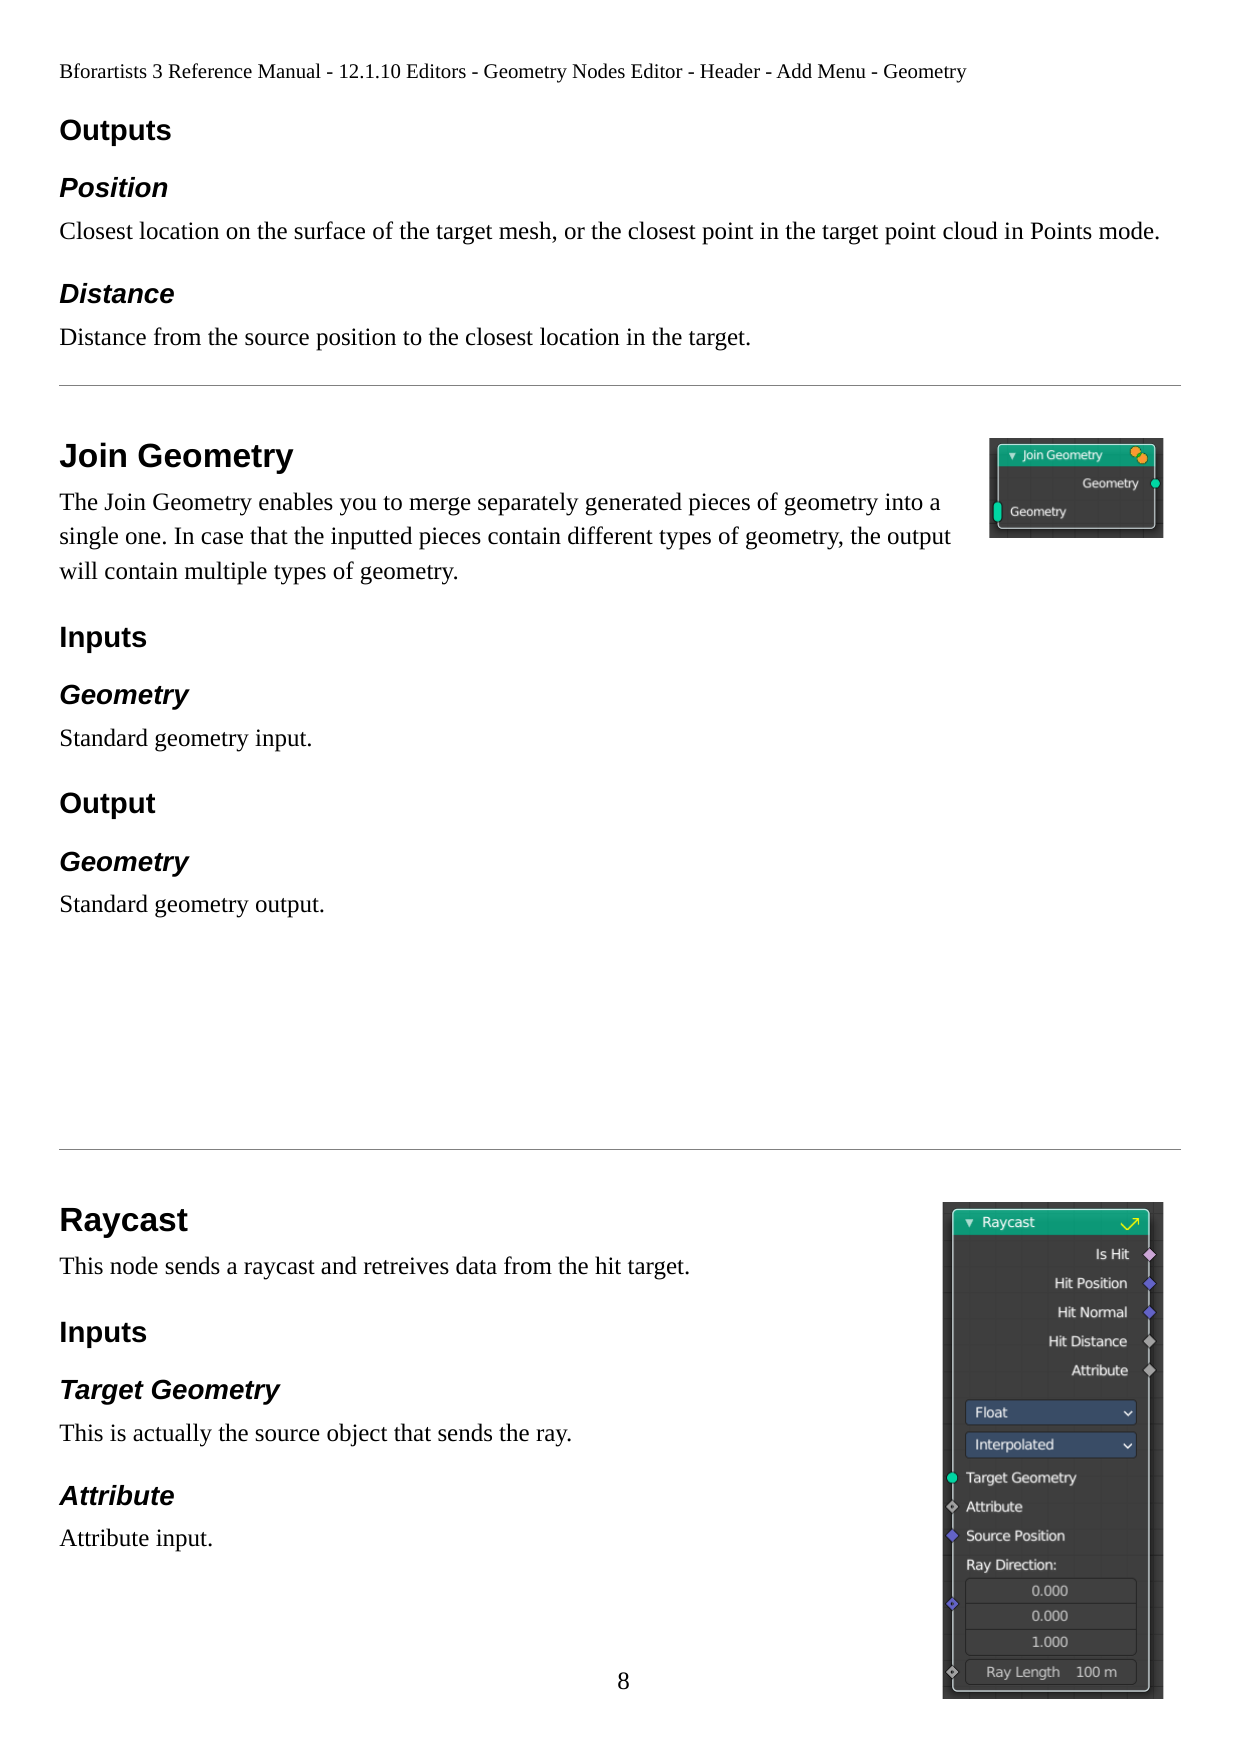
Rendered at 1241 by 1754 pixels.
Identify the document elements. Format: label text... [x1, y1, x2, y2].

text Closest location on the surface of the target mesh, or the closest point in the target point cloud in Points mode. [59, 216, 1181, 244]
subtitle [1164, 1373, 1181, 1405]
subtitle Attribute [59, 1479, 942, 1511]
text Attribute input. [59, 1523, 942, 1552]
subtitle Outputs [59, 113, 1181, 146]
subtitle Raycast [59, 1200, 1181, 1238]
subtitle Target Geometry [59, 1373, 942, 1405]
picture [989, 438, 1164, 538]
subtitle Join Geometry [59, 436, 1181, 474]
subtitle Geometry [59, 845, 1181, 877]
subtitle Geometry [59, 678, 1181, 710]
text [1164, 1523, 1181, 1552]
picture [942, 1202, 1164, 1699]
text Distance from the source position to the closest location in the target. [59, 322, 1181, 350]
subtitle Inputs [59, 619, 1181, 653]
text Standard geometry output. [59, 889, 1181, 918]
text This node sends a raycast and retreives data from the hit target. [59, 1251, 942, 1279]
subtitle Position [59, 171, 1181, 203]
subtitle [1164, 1479, 1181, 1511]
text The Join Geometry enables you to merge separately generated pieces of geometry into a single one. In case that the inputted pieces contain different types of geometry, the output will contain multiple types of geometry. [59, 487, 1181, 584]
subtitle Inputs [59, 1314, 942, 1348]
subtitle Distance [59, 277, 1181, 309]
text Standard geometry input. [59, 723, 1181, 751]
subtitle [1164, 1314, 1181, 1348]
subtitle Output [59, 786, 1181, 820]
text This is actually the source object that sends the ray. [59, 1418, 942, 1446]
